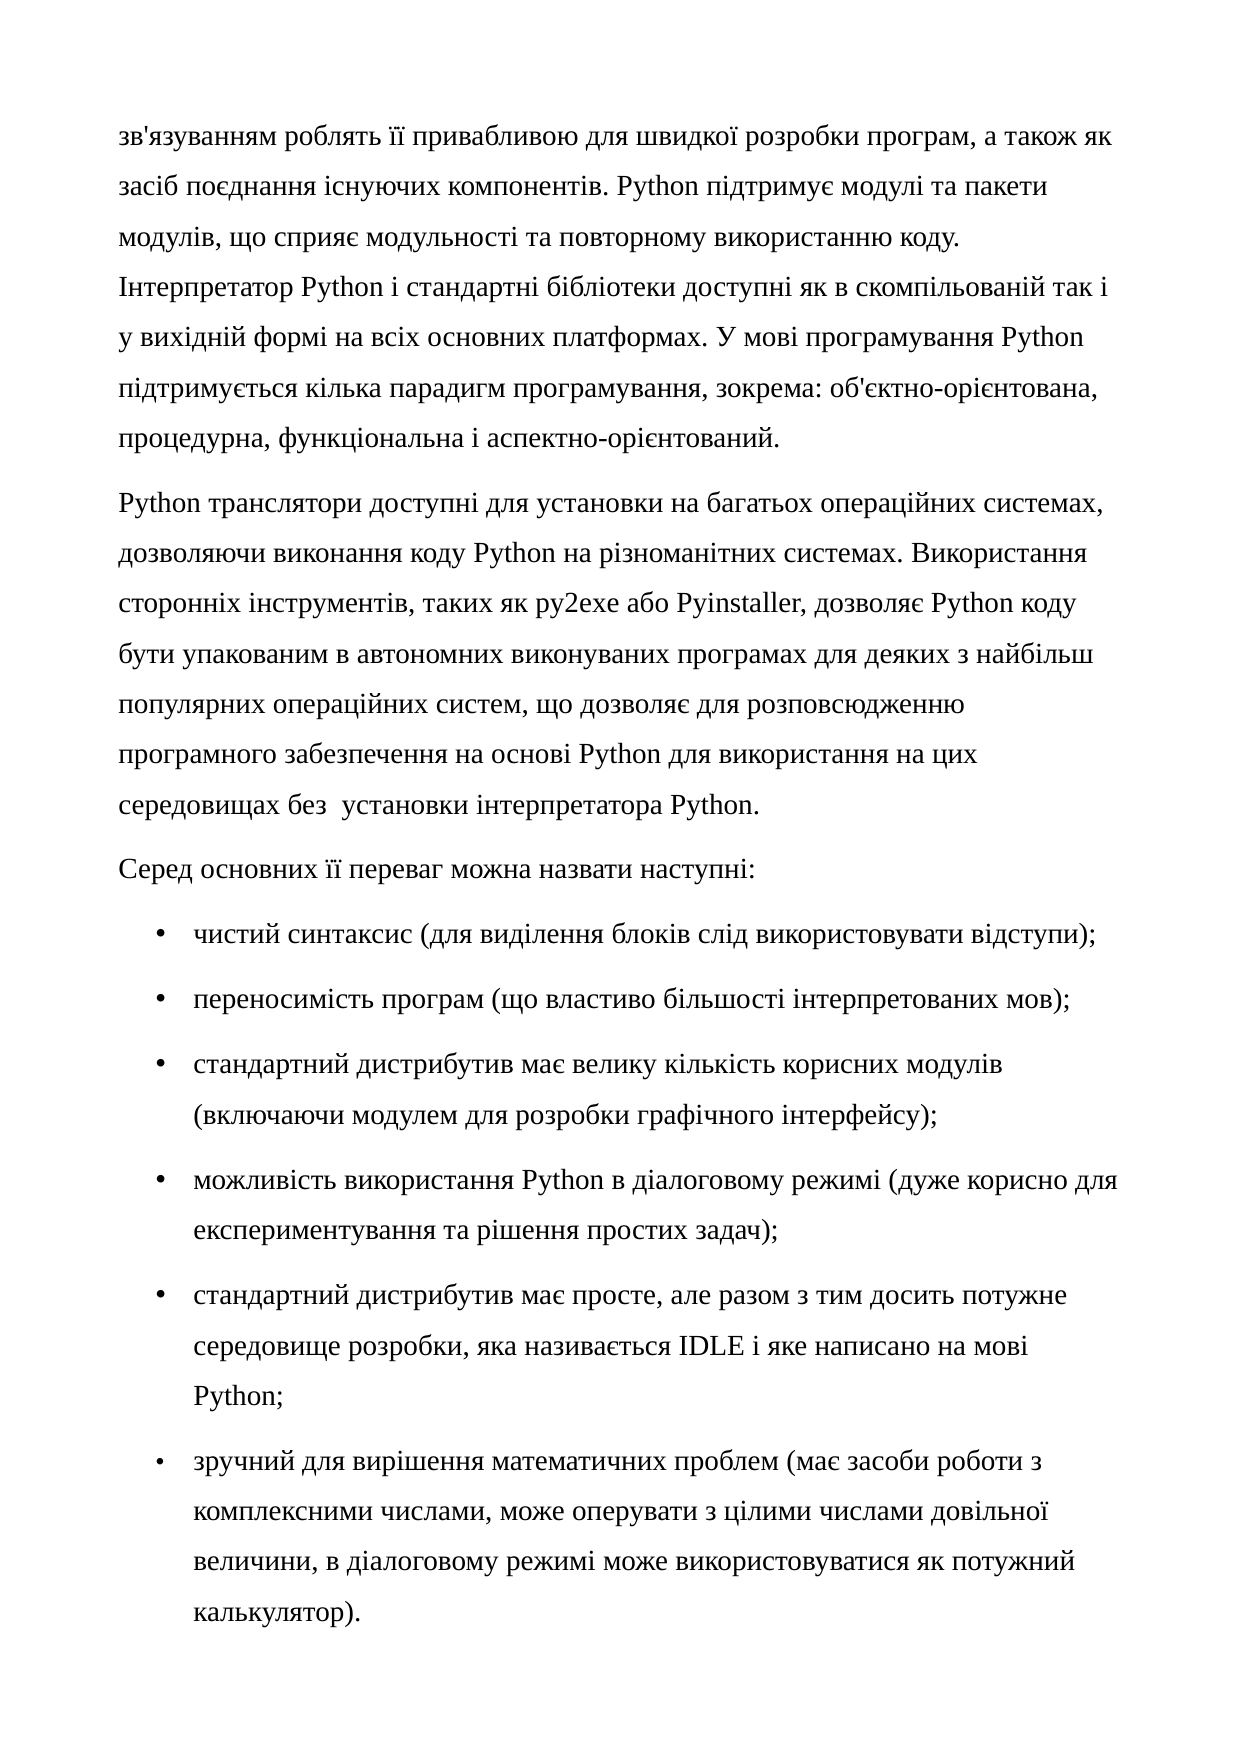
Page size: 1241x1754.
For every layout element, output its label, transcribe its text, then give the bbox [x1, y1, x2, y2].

list зручний для вирішення математичних проблем (має засоби роботи з комплексними числами, може оперувати з цілими числами довільної величини, в діалоговому режимі може використовуватися як потужний калькулятор). [156, 1443, 1122, 1627]
list переносимість програм (що властиво більшості інтерпретованих мов); [156, 982, 1122, 1015]
list чистий синтаксис (для виділення блоків слід використовувати відступи); [156, 917, 1122, 950]
text Python транслятори доступні для установки на багатьох операційних системах, дозволяючи виконання коду Python на різноманітних системах. Використання сторонніх інструментів, таких як py2exe або Pyinstaller, дозволяє Python коду бути упакованим в автономних виконуваних програмах для деяких з найбільш популярних операційних систем, що дозволяє для розповсюдженню програмного забезпечення на основі Python для використання на цих середовищах без установки інтерпретатора Python. [118, 485, 1122, 820]
text зв'язуванням роблять її привабливою для швидкої розробки програм, а також як засіб поєднання існуючих компонентів. Python підтримує модулі та пакети модулів, що сприяє модульності та повторному використанню коду. Інтерпретатор Python і стандартні бібліотеки доступні як в скомпільованій так і у вихідній формі на всіх основних платформах. У мові програмування Python підтримується кілька парадигм програмування, зокрема: об'єктно-орієнтована, процедурна, функціональна і аспектно-орієнтований. [118, 118, 1122, 453]
list можливість використання Python в діалоговому режимі (дуже корисно для експериментування та рішення простих задач); [156, 1162, 1122, 1246]
list стандартний дистрибутив має велику кількість корисних модулів (включаючи модулем для розробки графічного інтерфейсу); [156, 1047, 1122, 1131]
text Серед основних її переваг можна назвати наступні: [118, 852, 1122, 885]
list стандартний дистрибутив має просте, але разом з тим досить потужне середовище розробки, яка називається IDLE і яке написано на мові Python; [156, 1277, 1122, 1411]
